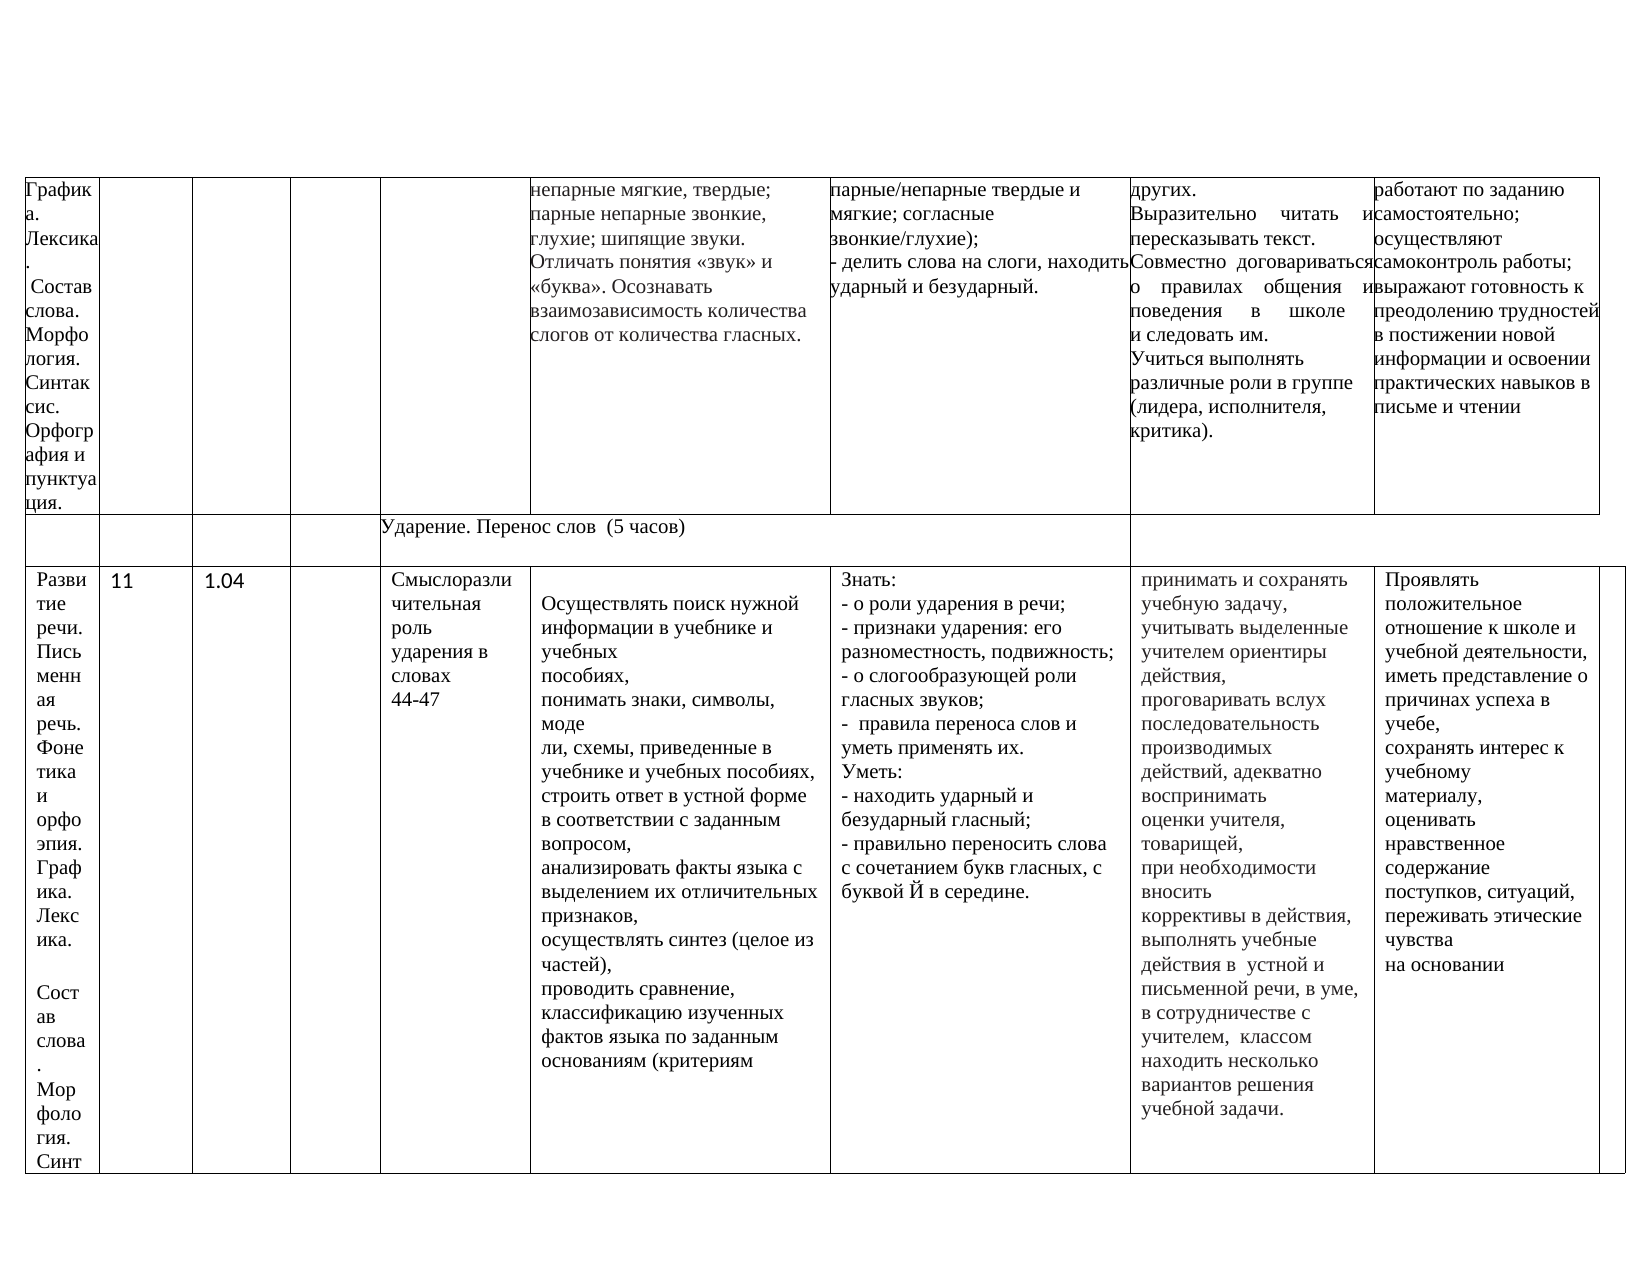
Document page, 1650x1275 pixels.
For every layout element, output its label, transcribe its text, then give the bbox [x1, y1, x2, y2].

table_cell Графика. Лексика. Состав слова. Морфология. Синтаксис. Орфография и пунктуация. [26, 178, 99, 514]
table_cell [1600, 567, 1625, 1173]
table_cell [381, 178, 530, 514]
table_cell Ударение. Перенос слов (5 часов) [381, 515, 1130, 566]
table_cell принимать и сохранять учебную задачу, учитывать выделенные учителем ориентиры действия, проговаривать вслух последовательность производимых действий, адекватно воспринимать оценки учителя, товарищей, при необходимости вносить коррективы в действия, выполнять учебные действия в устной и письменной речи, в уме, в сотрудничестве с учителем, классом находить несколько вариантов решения учебной задачи. [1131, 567, 1374, 1173]
table_cell [100, 515, 192, 566]
table_cell парные/непарные твердые и мягкие; согласные звонкие/глухие); - делить слова на слоги, находить ударный и безударный. [831, 178, 1130, 514]
table_cell [193, 515, 290, 566]
table_cell [1131, 514, 1625, 566]
table_cell [26, 515, 99, 566]
table_cell непарные мягкие, твердые; парные непарные звонкие, глухие; шипящие звуки. Отличать понятия «звук» и «буква». Осознавать взаимозависимость количества слогов от количества гласных. [531, 178, 830, 514]
table_cell Проявлять положительное отношение к школе и учебной деятельности, иметь представление о причинах успеха в учебе, сохранять интерес к учебному материалу, оценивать нравственное содержание поступков, ситуаций, переживать этические чувства на основании [1375, 567, 1599, 1173]
table_cell Осуществлять поиск нужной информации в учебнике и учебных пособиях, понимать знаки, символы, моде ли, схемы, приведенные в учебнике и учебных пособиях, строить ответ в устной форме в соответствии с заданным вопросом, анализировать факты языка с выделением их отличительных признаков, осуществлять синтез (целое из частей), проводить сравнение, классификацию изученных фактов языка по заданным основаниям (критериям [531, 567, 830, 1173]
table_cell 11 [100, 567, 192, 1173]
table_cell Знать: - о роли ударения в речи; - признаки ударения: его разноместность, подвижность; - о слогообразующей роли гласных звуков; - правила переноса слов и уметь применять их. Уметь: - находить ударный и безударный гласный; - правильно переносить слова с сочетанием букв гласных, с буквой Й в середине. [831, 567, 1130, 1173]
table_cell [1600, 177, 1625, 514]
table_cell 1.04 [193, 567, 290, 1173]
table_cell [193, 178, 290, 514]
table_cell [291, 178, 380, 514]
table_cell [291, 515, 380, 566]
table_cell других. Выразительно читать и пересказывать текст. Совместно договариваться о правилах общения и поведения в школе и следовать им. Учиться выполнять различные роли в группе (лидера, исполнителя, критика). [1131, 178, 1374, 514]
table_cell [100, 178, 192, 514]
table_cell Развитие речи. Письменная речь. Фонетика и орфоэпия. Графика. Лексика. Состав слова. Морфология. Синт [26, 567, 99, 1173]
table_cell работают по заданию самостоятельно; осуществляют самоконтроль работы; выражают готовность к преодолению трудностей в постижении новой информации и освоении практических навыков в письме и чтении [1375, 178, 1599, 514]
table_cell [291, 567, 380, 1173]
table_cell Смыслоразличительная роль ударения в словах 44-47 [381, 567, 530, 1173]
